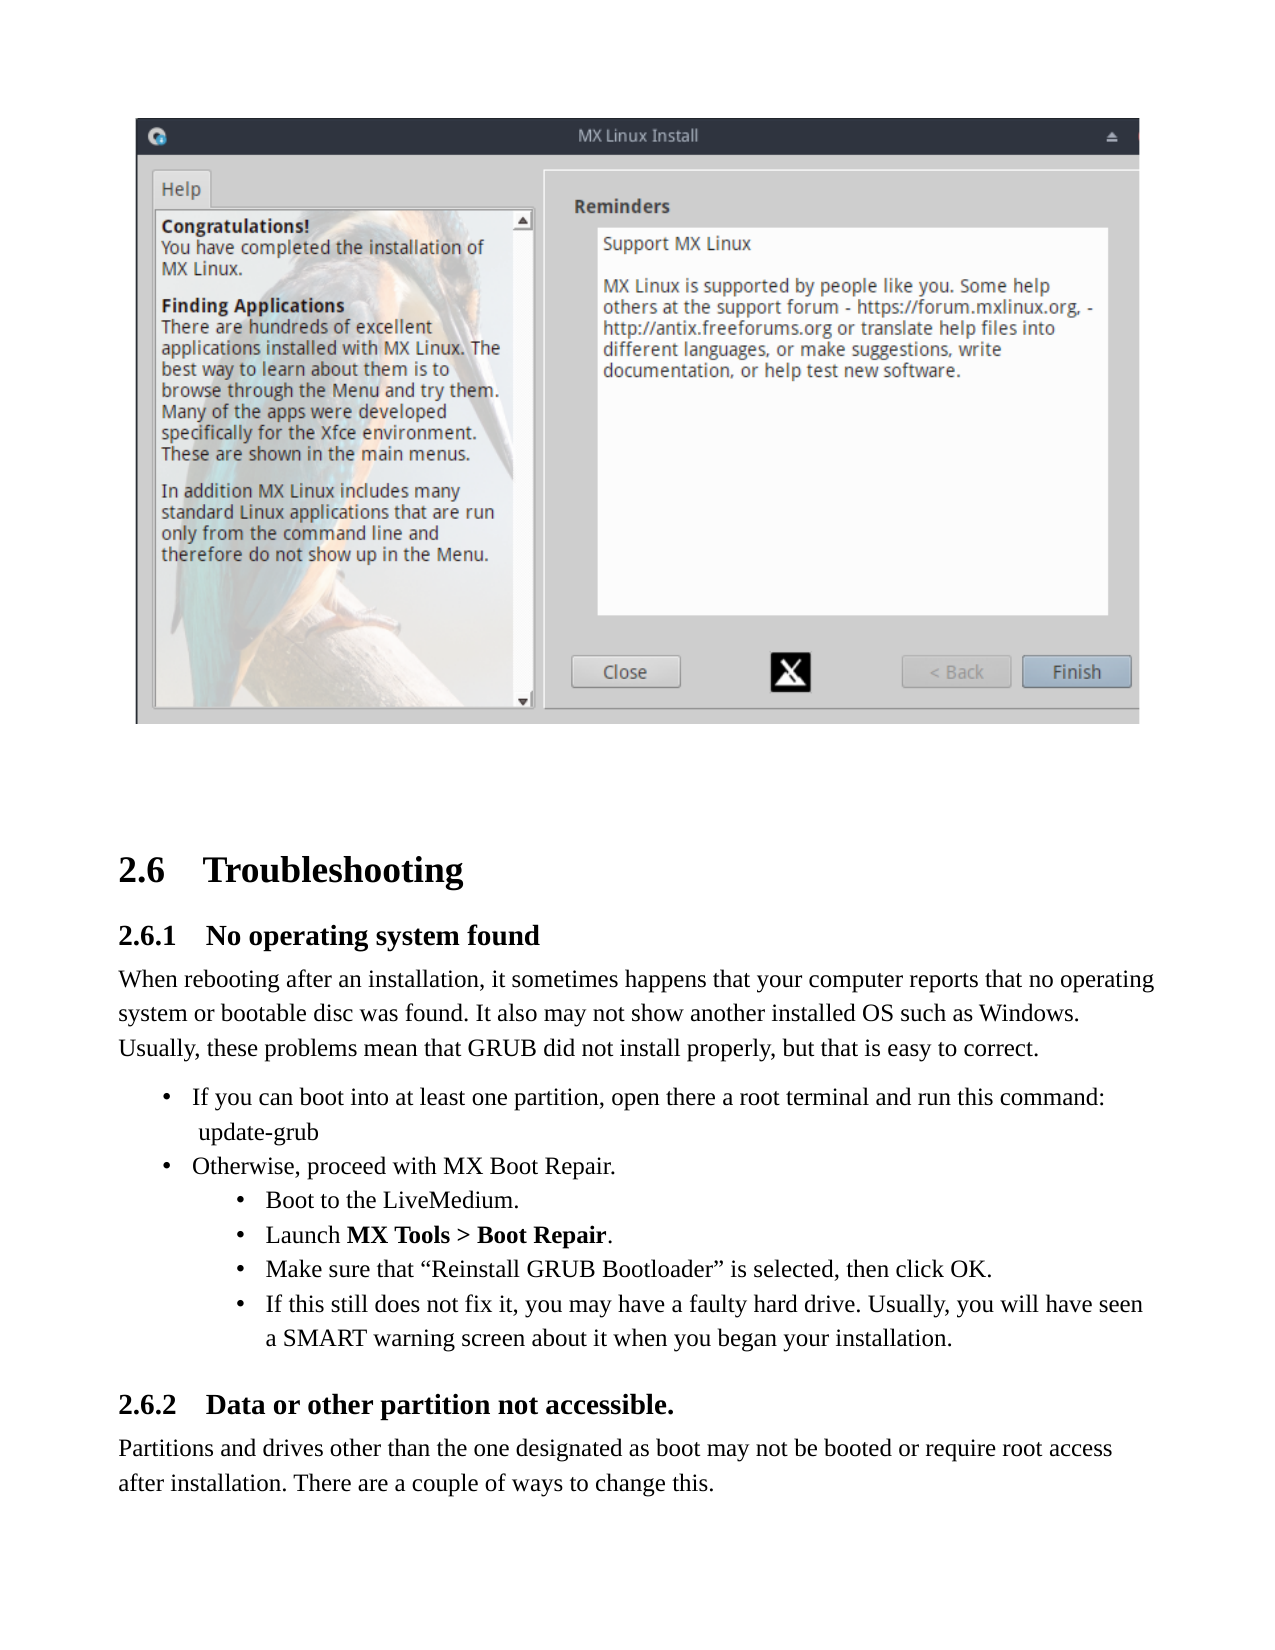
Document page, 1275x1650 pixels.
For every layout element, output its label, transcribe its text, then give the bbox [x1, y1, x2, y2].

list update-grub [162, 1117, 1157, 1145]
text Partitions and drives other than the one designated as boot may not be booted or require root access after installation. There are a couple of ways to change this. [118, 1433, 1157, 1496]
subtitle 2.6.2 Data or other partition not accessible. [118, 1387, 1157, 1421]
text When rebooting after an installation, it sometimes happens that your computer reports that no operating system or bootable disc was found. It also may not show another installed OS such as Windows. Usually, these problems mean that GRUB did not install properly, but that is easy to correct. [118, 964, 1157, 1062]
list Boot to the LiveMedium. [236, 1186, 1157, 1214]
list Otherwise, proceed with MX Boot Repair. [162, 1151, 1157, 1180]
list If you can boot into at least one partition, open there a root terminal and run this command: [162, 1082, 1157, 1111]
picture [135, 118, 1140, 724]
subtitle 2.6.1 No operating system found [118, 918, 1157, 952]
list If this still does not fix it, you may have a faulty hard drive. Usually, you will have seen a SMART warning screen about it when you began your installation. [236, 1289, 1157, 1352]
subtitle 2.6 Troubleshooting [118, 848, 1157, 891]
list Make sure that “Reinstall GRUB Bootloader” is selected, then click OK. [236, 1254, 1157, 1283]
list Launch MX Tools > Boot Repair. [236, 1220, 1157, 1249]
